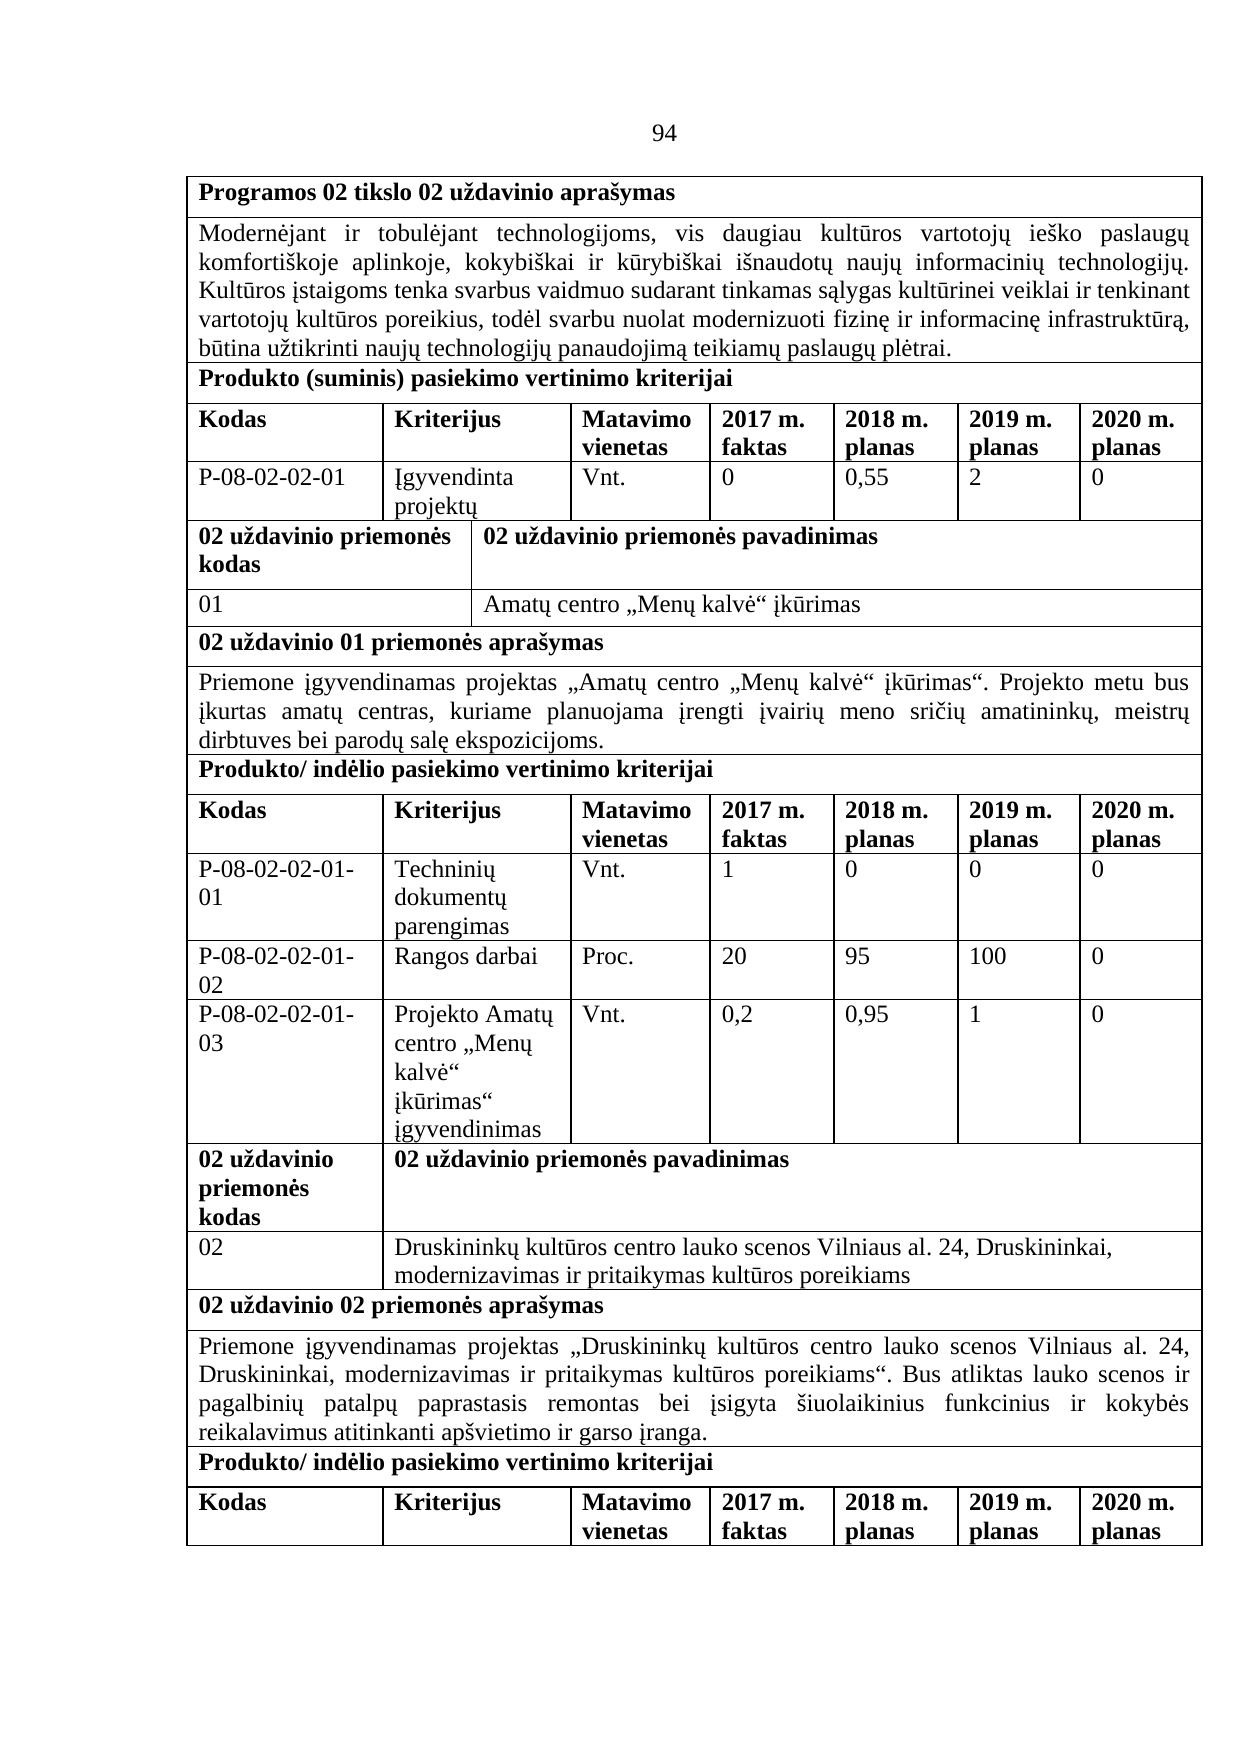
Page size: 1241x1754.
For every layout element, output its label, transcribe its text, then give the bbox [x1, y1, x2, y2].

table_cell 0 [835, 854, 957, 940]
table_cell 2019 m. planas [959, 404, 1079, 461]
table_cell P-08-02-02-01-03 [188, 1000, 382, 1143]
table_cell P-08-02-02-01-01 [188, 854, 382, 940]
table_cell Priemone įgyvendinamas projektas „Amatų centro „Menų kalvė“ įkūrimas“. Projekto metu bus įkurtas amatų centras, kuriame planuojama įrengti įvairių meno sričių amatininkų, meistrų dirbtuves bei parodų salę ekspozicijoms. [188, 667, 1201, 753]
table_cell Kodas [188, 404, 382, 461]
table_cell 02 uždavinio 02 priemonės aprašymas [188, 1290, 1201, 1330]
table_cell 2017 m. faktas [711, 795, 833, 853]
table_cell 01 [188, 590, 471, 626]
table_cell Proc. [572, 941, 709, 998]
table_cell Kodas [188, 1488, 382, 1545]
table_cell Produkto/ indėlio pasiekimo vertinimo kriterijai [188, 1447, 1201, 1486]
table_cell 2019 m. planas [959, 1488, 1079, 1545]
table_cell Įgyvendinta projektų [384, 462, 570, 520]
table_cell Priemone įgyvendinamas projektas „Druskininkų kultūros centro lauko scenos Vilniaus al. 24, Druskininkai, modernizavimas ir pritaikymas kultūros poreikiams“. Bus atliktas lauko scenos ir pagalbinių patalpų paprastasis remontas bei įsigyta šiuolaikinius funkcinius ir kokybės reikalavimus atitinkanti apšvietimo ir garso įranga. [188, 1331, 1201, 1446]
table_cell 100 [959, 941, 1079, 998]
table_cell Projekto Amatų centro „Menų kalvė“ įkūrimas“ įgyvendinimas [384, 1000, 570, 1143]
table_cell 02 uždavinio priemonės pavadinimas [472, 521, 1201, 588]
table_cell Kodas [188, 795, 382, 853]
table_cell 0,2 [711, 1000, 833, 1143]
table_cell 2020 m. planas [1081, 1488, 1201, 1545]
table_cell 1 [711, 854, 833, 940]
table_cell 02 uždavinio 01 priemonės aprašymas [188, 627, 1201, 666]
table_cell 0 [711, 462, 833, 520]
table_cell 0 [1081, 462, 1201, 520]
table_cell 2018 m. planas [835, 404, 957, 461]
table_cell 2017 m. faktas [711, 404, 833, 461]
table_cell Matavimo vienetas [572, 404, 709, 461]
table_cell Kriterijus [384, 795, 570, 853]
table_cell 20 [711, 941, 833, 998]
table_cell 2018 m. planas [835, 795, 957, 853]
table_cell 2017 m. faktas [711, 1488, 833, 1545]
table_cell Vnt. [572, 1000, 709, 1143]
table_cell Matavimo vienetas [572, 795, 709, 853]
table_cell 2020 m. planas [1081, 795, 1201, 853]
table_cell Vnt. [572, 854, 709, 940]
table_cell 02 uždavinio priemonės kodas [188, 521, 471, 588]
table_cell Rangos darbai [384, 941, 570, 998]
table_cell Kriterijus [384, 1488, 570, 1545]
table_cell 2019 m. planas [959, 795, 1079, 853]
table_cell 0,55 [835, 462, 957, 520]
table_cell 1 [959, 1000, 1079, 1143]
table_cell P-08-02-02-01 [188, 462, 382, 520]
table_cell 95 [835, 941, 957, 998]
table_cell 2 [959, 462, 1079, 520]
table_cell Programos 02 tikslo 02 uždavinio aprašymas [188, 177, 1201, 217]
table_cell 0 [1081, 1000, 1201, 1143]
table_cell 0 [959, 854, 1079, 940]
table_cell 02 [188, 1232, 382, 1289]
table_cell P-08-02-02-01-02 [188, 941, 382, 998]
table_cell Produkto/ indėlio pasiekimo vertinimo kriterijai [188, 755, 1201, 794]
table_cell 0 [1081, 941, 1201, 998]
table_cell 2020 m. planas [1081, 404, 1201, 461]
table_cell 02 uždavinio priemonės kodas [188, 1144, 382, 1231]
table_cell 2018 m. planas [835, 1488, 957, 1545]
table_cell 0 [1081, 854, 1201, 940]
table_cell Modernėjant ir tobulėjant technologijoms, vis daugiau kultūros vartotojų ieško paslaugų komfortiškoje aplinkoje, kokybiškai ir kūrybiškai išnaudotų naujų informacinių technologijų. Kultūros įstaigoms tenka svarbus vaidmuo sudarant tinkamas sąlygas kultūrinei veiklai ir tenkinant vartotojų kultūros poreikius, todėl svarbu nuolat modernizuoti fizinę ir informacinę infrastruktūrą, būtina užtikrinti naujų technologijų panaudojimą teikiamų paslaugų plėtrai. [188, 218, 1201, 362]
table_cell Kriterijus [384, 404, 570, 461]
table_cell Amatų centro „Menų kalvė“ įkūrimas [472, 590, 1201, 626]
table_cell Vnt. [572, 462, 709, 520]
table_cell Produkto (suminis) pasiekimo vertinimo kriterijai [188, 363, 1201, 403]
table_cell Druskininkų kultūros centro lauko scenos Vilniaus al. 24, Druskininkai, modernizavimas ir pritaikymas kultūros poreikiams [384, 1232, 1201, 1289]
table_cell 02 uždavinio priemonės pavadinimas [384, 1144, 1201, 1231]
table_cell Techninių dokumentų parengimas [384, 854, 570, 940]
table_cell 0,95 [835, 1000, 957, 1143]
table_cell Matavimo vienetas [572, 1488, 709, 1545]
